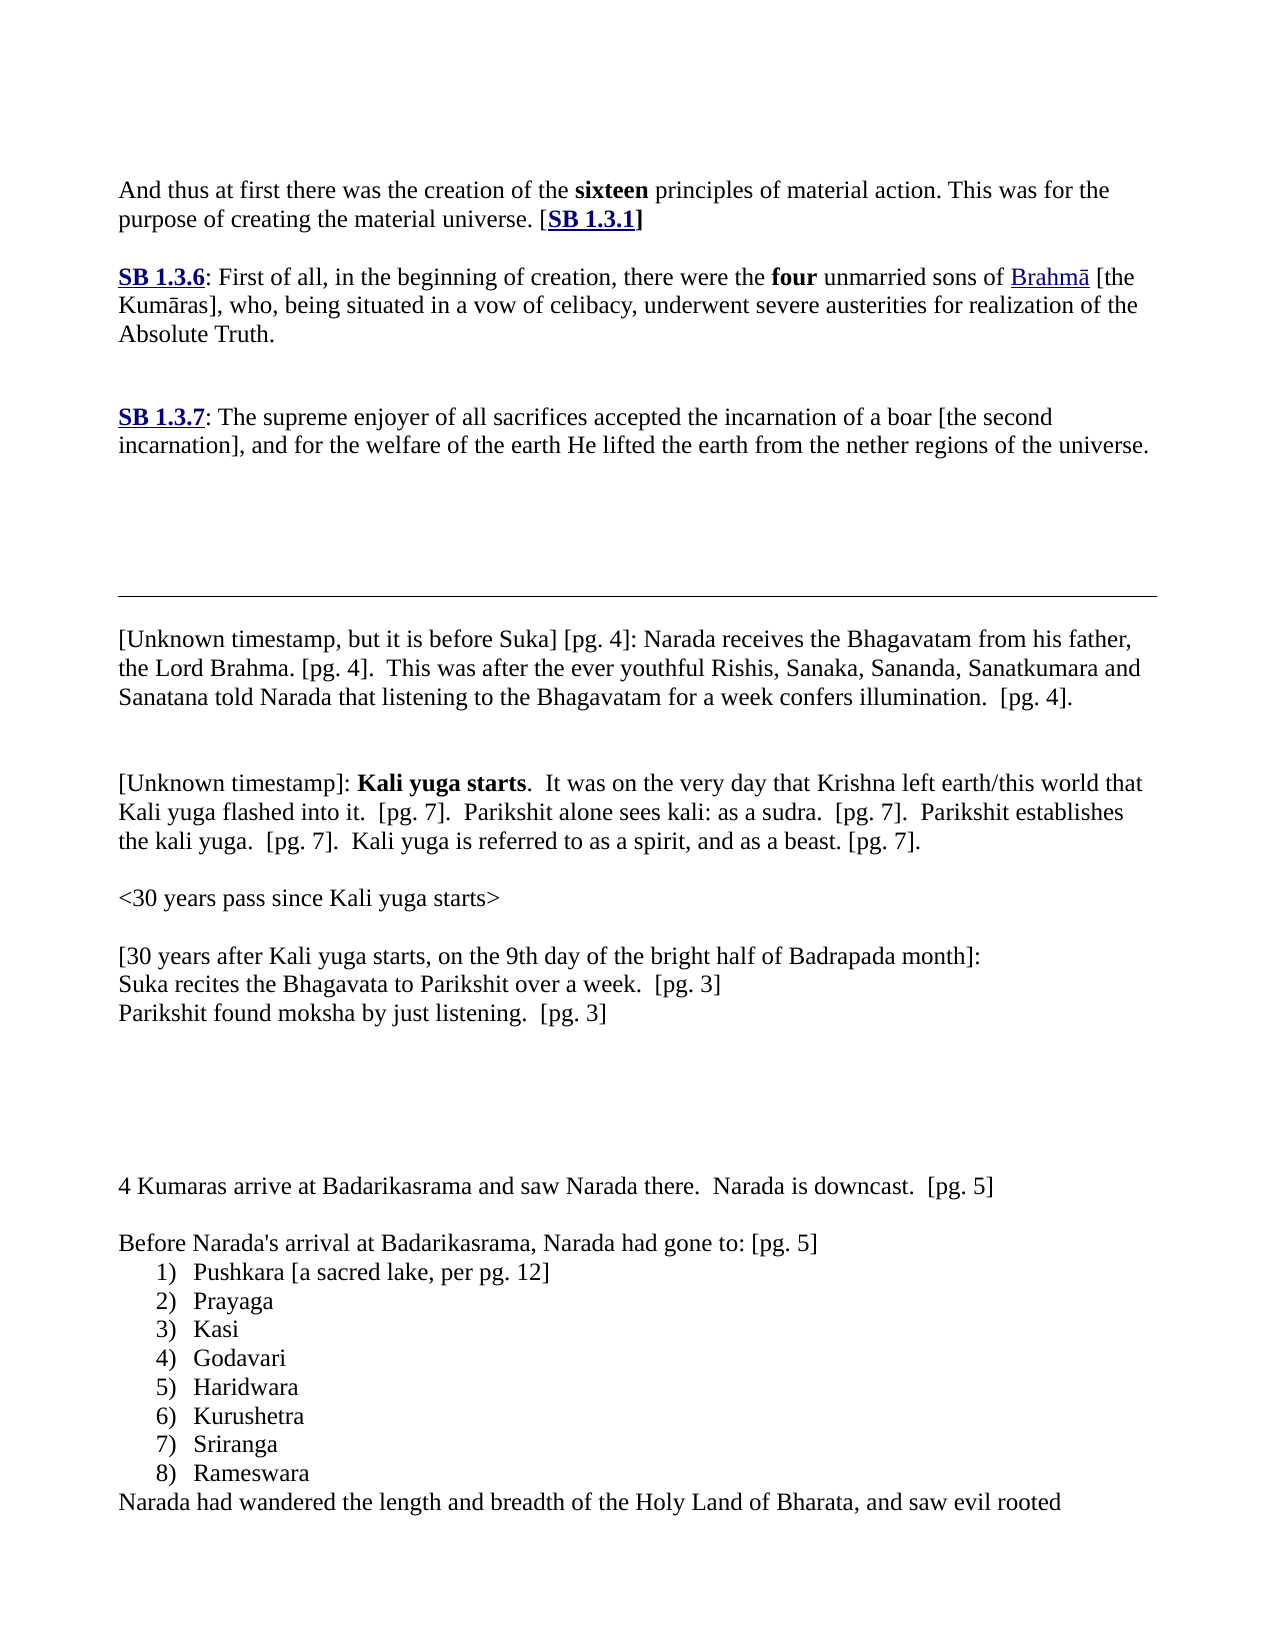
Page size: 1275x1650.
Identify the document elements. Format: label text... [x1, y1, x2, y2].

text <30 years pass since Kali yuga starts> [118, 883, 1157, 912]
list Rameswara [156, 1458, 1157, 1487]
text SB 1.3.7: The supreme enjoyer of all sacrifices accepted the incarnation of a boar [the second incarnation], and for the welfare of the earth He lifted the earth from the nether regions of the universe. [118, 402, 1157, 459]
text [Unknown timestamp, but it is before Suka] [pg. 4]: Narada receives the Bhagavatam from his father, the Lord Brahma. [pg. 4]. This was after the ever youthful Rishis, Sanaka, Sananda, Sanatkumara and Sanatana told Narada that listening to the Bhagavatam for a week confers illumination. [pg. 4]. [118, 624, 1157, 711]
text Narada had wandered the length and breadth of the Holy Land of Bharata, and saw evil rooted [118, 1487, 1157, 1516]
text [Unknown timestamp]: Kali yuga starts. It was on the very day that Krishna left earth/this world that Kali yuga flashed into it. [pg. 7]. Parikshit alone sees kali: as a sudra. [pg. 7]. Parikshit establishes the kali yuga. [pg. 7]. Kali yuga is referred to as a spirit, and as a beast. [pg. 7]. [118, 768, 1157, 854]
list Kasi [156, 1314, 1157, 1343]
list Pushkara [a sacred lake, per pg. 12] [156, 1257, 1157, 1286]
text [30 years after Kali yuga starts, on the 9th day of the bright half of Badrapada month]: [118, 941, 1157, 969]
list Sriranga [156, 1429, 1157, 1458]
list Kurushetra [156, 1401, 1157, 1429]
text Parikshit found moksha by just listening. [pg. 3] [118, 998, 1157, 1027]
text SB 1.3.6: First of all, in the beginning of creation, there were the four unmarried sons of Brahmā [the Kumāras], who, being situated in a vow of celibacy, underwent severe austerities for realization of the Absolute Truth. [118, 262, 1157, 348]
text Suka recites the Bhagavata to Parikshit over a week. [pg. 3] [118, 969, 1157, 998]
list Haridwara [156, 1372, 1157, 1401]
list Prayaga [156, 1286, 1157, 1314]
list Godavari [156, 1343, 1157, 1372]
text 4 Kumaras arrive at Badarikasrama and saw Narada there. Narada is downcast. [pg. 5] [118, 1171, 1157, 1199]
text Before Narada's arrival at Badarikasrama, Narada had gone to: [pg. 5] [118, 1228, 1157, 1257]
text And thus at first there was the creation of the sixteen principles of material action. This was for the purpose of creating the material universe. [SB 1.3.1] [118, 176, 1157, 233]
